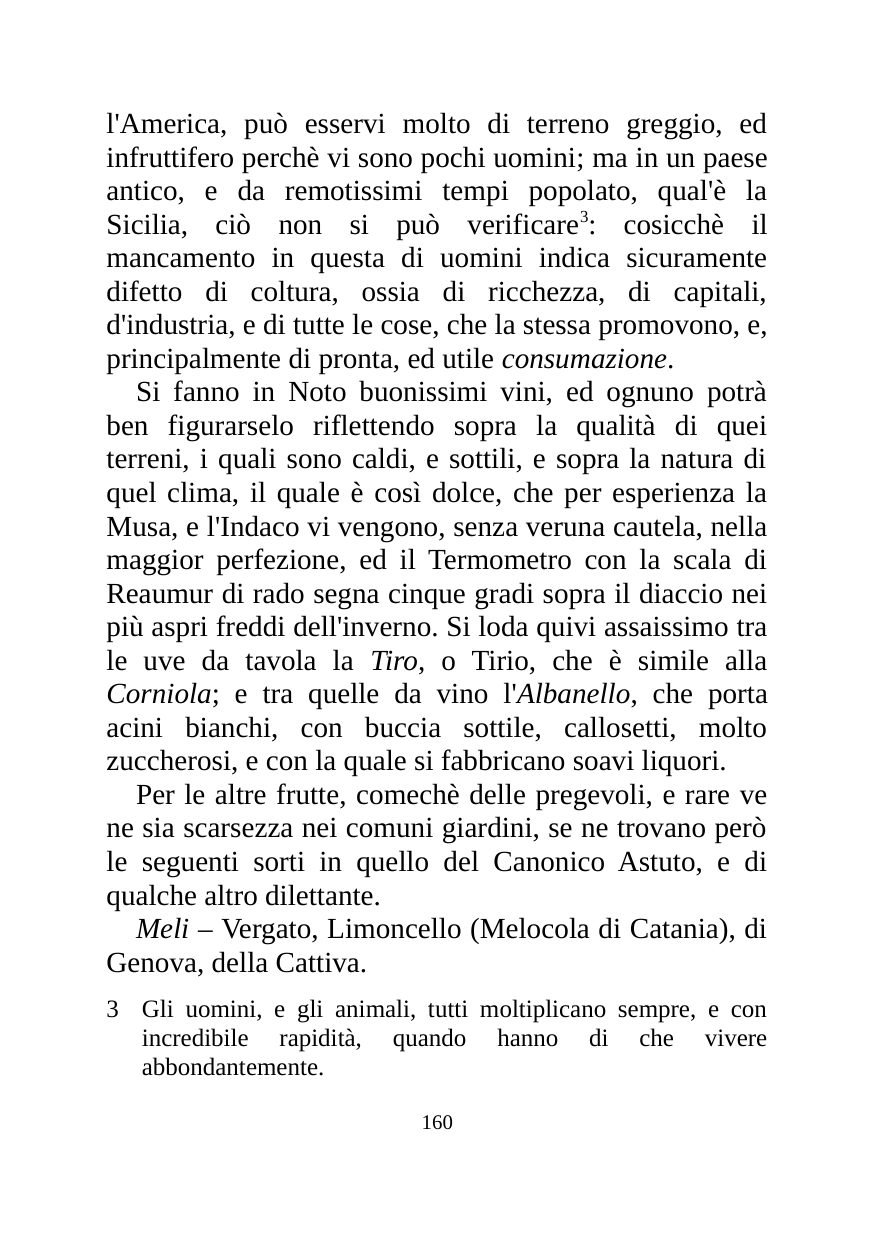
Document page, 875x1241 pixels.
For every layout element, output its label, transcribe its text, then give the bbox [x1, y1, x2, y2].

text Si fanno in Noto buonissimi vini, ed ognuno potrà ben figurarselo riflettendo sopra la qualità di quei terreni, i quali sono caldi, e sottili, e sopra la natura di quel clima, il quale è così dolce, che per esperienza la Musa, e l'Indaco vi vengono, senza veruna cautela, nella maggior perfezione, ed il Termometro con la scala di Reaumur di rado segna cinque gradi sopra il diaccio nei più aspri freddi dell'inverno. Si loda quivi assaissimo tra le uve da tavola la Tiro, o Tirio, che è simile alla Corniola; e tra quelle da vino l'Albanello, che porta acini bianchi, con buccia sottile, callosetti, molto zuccherosi, e con la quale si fabbricano soavi liquori. [106, 374, 768, 777]
text Gli uomini, e gli animali, tutti moltiplicano sempre, e con incredibile rapidità, quando hanno di che vivere abbondantemente. [106, 994, 768, 1080]
text Meli – Vergato, Limoncello (Melocola di Catania), di Genova, della Cattiva. [106, 911, 768, 978]
text l'America, può esservi molto di terreno greggio, ed infruttifero perchè vi sono pochi uomini; ma in un paese antico, e da remotissimi tempi popolato, qual'è la Sicilia, ciò non si può verificare: cosicchè il mancamento in questa di uomini indica sicuramente difetto di coltura, ossia di ricchezza, di capitali, d'industria, e di tutte le cose, che la stessa promovono, e, principalmente di pronta, ed utile consumazione. [106, 106, 768, 374]
text Per le altre frutte, comechè delle pregevoli, e rare ve ne sia scarsezza nei comuni giardini, se ne trovano però le seguenti sorti in quello del Canonico Astuto, e di qualche altro dilettante. [106, 777, 768, 911]
